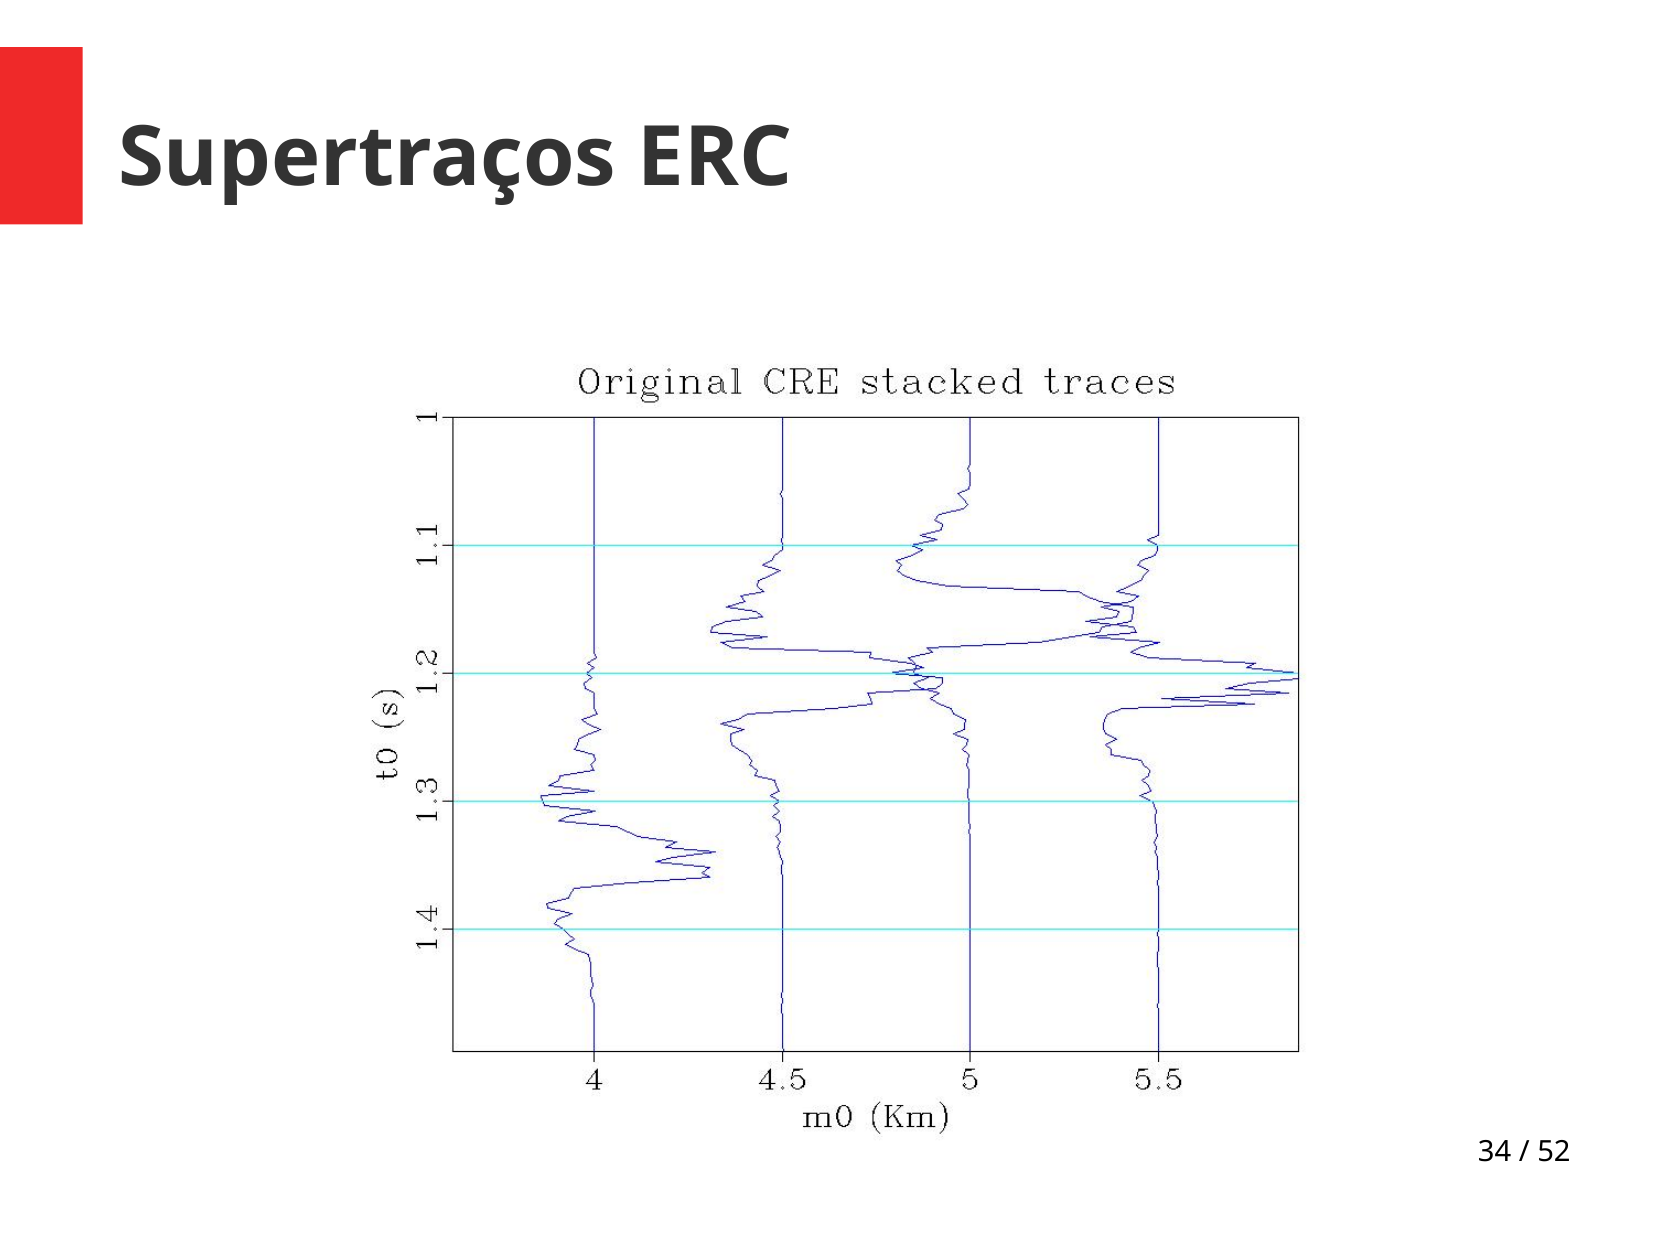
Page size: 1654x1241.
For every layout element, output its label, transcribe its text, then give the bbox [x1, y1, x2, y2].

picture [265, 311, 1394, 1158]
title Supertraços ERC [118, 49, 1571, 257]
